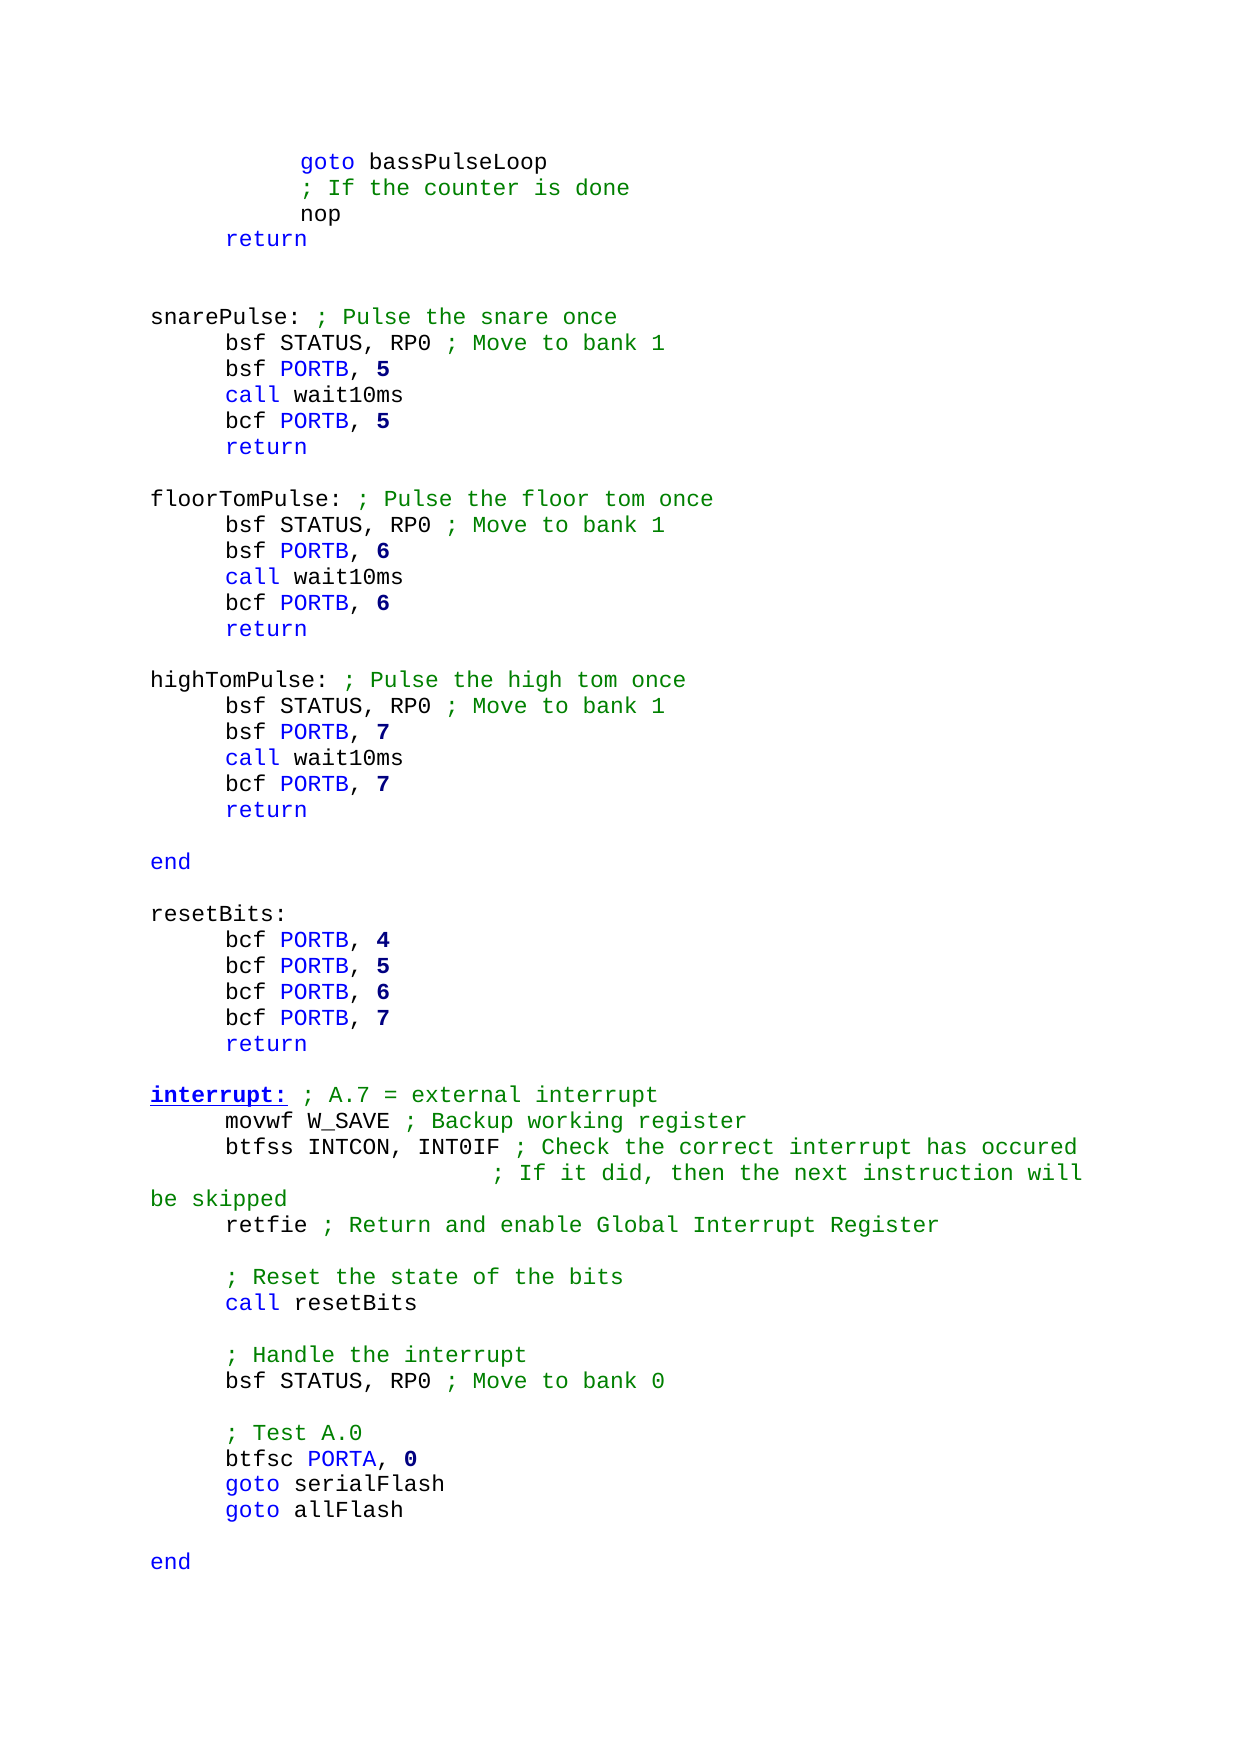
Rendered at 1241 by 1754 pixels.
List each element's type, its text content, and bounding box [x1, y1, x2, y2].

text bsf STATUS, RP0 ; Move to bank 0 [150, 1369, 1090, 1395]
text bsf PORTB, 7 [150, 721, 1090, 747]
text call wait10ms [150, 747, 1090, 772]
text ; If it did, then the next instruction will be skipped [150, 1162, 1090, 1213]
text bcf PORTB, 4 [150, 928, 1090, 954]
text call wait10ms [150, 383, 1090, 409]
text end [150, 1551, 1090, 1577]
text ; Handle the interrupt [150, 1343, 1090, 1369]
text ; Test A.0 [150, 1421, 1090, 1447]
text bsf PORTB, 6 [150, 539, 1090, 565]
text bcf PORTB, 7 [150, 772, 1090, 798]
text btfss INTCON, INT0IF ; Check the correct interrupt has occured [150, 1136, 1090, 1162]
text goto allFlash [150, 1499, 1090, 1525]
text goto bassPulseLoop [150, 150, 1090, 176]
text return [150, 435, 1090, 461]
text resetBits: [150, 902, 1090, 928]
text return [150, 798, 1090, 824]
text bcf PORTB, 7 [150, 1006, 1090, 1032]
text call wait10ms [150, 565, 1090, 591]
text ; Reset the state of the bits [150, 1265, 1090, 1291]
text return [150, 228, 1090, 254]
text floorTomPulse: ; Pulse the floor tom once [150, 487, 1090, 513]
text goto serialFlash [150, 1473, 1090, 1499]
text ; If the counter is done [150, 176, 1090, 202]
text highTomPulse: ; Pulse the high tom once [150, 669, 1090, 695]
text movwf W_SAVE ; Backup working register [150, 1110, 1090, 1136]
text bsf STATUS, RP0 ; Move to bank 1 [150, 513, 1090, 539]
text nop [150, 202, 1090, 228]
text snarePulse: ; Pulse the snare once [150, 306, 1090, 332]
text bcf PORTB, 6 [150, 591, 1090, 617]
text bcf PORTB, 5 [150, 954, 1090, 980]
text bcf PORTB, 6 [150, 980, 1090, 1006]
text interrupt: ; A.7 = external interrupt [150, 1084, 1090, 1110]
text return [150, 617, 1090, 643]
text call resetBits [150, 1291, 1090, 1317]
text retfie ; Return and enable Global Interrupt Register [150, 1213, 1090, 1239]
text bsf STATUS, RP0 ; Move to bank 1 [150, 695, 1090, 721]
text end [150, 850, 1090, 876]
text btfsc PORTA, 0 [150, 1447, 1090, 1473]
text return [150, 1032, 1090, 1058]
text bsf STATUS, RP0 ; Move to bank 1 [150, 332, 1090, 357]
text bcf PORTB, 5 [150, 409, 1090, 435]
text bsf PORTB, 5 [150, 357, 1090, 383]
